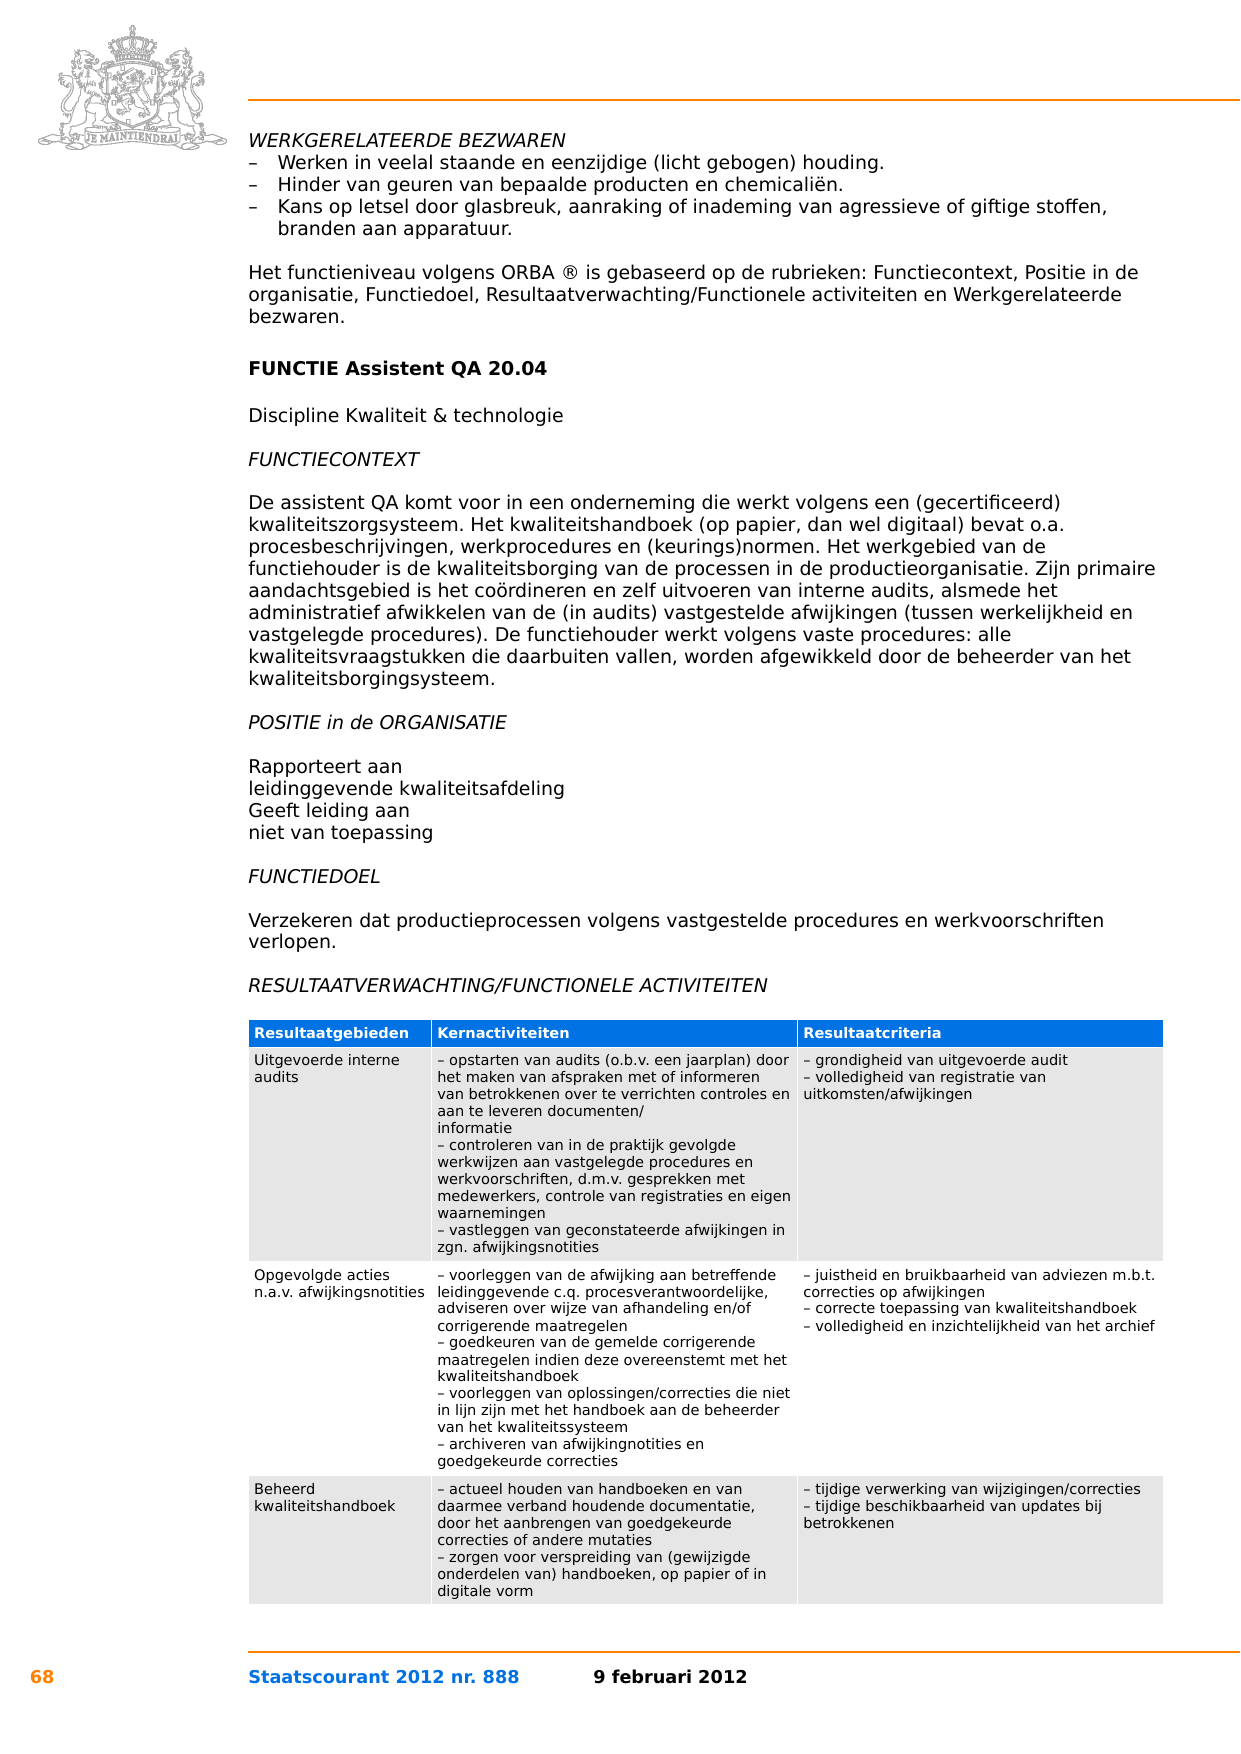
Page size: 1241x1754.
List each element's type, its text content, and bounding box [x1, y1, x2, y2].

text De assistent QA komt voor in een onderneming die werkt volgens een (gecertificeerd) kwaliteitszorgsysteem. Het kwaliteitshandboek (op papier, dan wel digitaal) bevat o.a. procesbeschrijvingen, werkprocedures en (keurings)normen. Het werkgebied van de functiehouder is de kwaliteitsborging van de processen in de productieorganisatie. Zijn primaire aandachtsgebied is het coördineren en zelf uitvoeren van interne audits, alsmede het administratief afwikkelen van de (in audits) vastgestelde afwijkingen (tussen werkelijkheid en vastgelegde procedures). De functiehouder werkt volgens vaste procedures: alle kwaliteitsvraagstukken die daarbuiten vallen, worden afgewikkeld door de beheerder van het kwaliteitsborgingsysteem. [248, 492, 1163, 690]
table_header Kernactiviteiten [432, 1020, 797, 1047]
picture [38, 25, 227, 150]
text Het functieniveau volgens ORBA ® is gebaseerd op de rubrieken: Functiecontext, Positie in de organisatie, Functiedoel, Resultaatverwachting/Functionele activiteiten en Werkgerelateerde bezwaren. [248, 262, 1163, 328]
subtitle POSITIE in de ORGANISATIE [248, 712, 1163, 734]
text Verzekeren dat productieprocessen volgens vastgestelde procedures en werkvoorschriften verlopen. [248, 909, 1163, 953]
table_header Resultaatcriteria [798, 1020, 1163, 1047]
subtitle WERKGERELATEERDE BEZWAREN [248, 130, 1163, 152]
table_cell Opgevolgde acties n.a.v. afwijkingsnotities [249, 1262, 431, 1475]
text niet van toepassing [248, 822, 1163, 844]
subtitle FUNCTIECONTEXT [248, 448, 1163, 470]
table_cell – voorleggen van de afwijking aan betreffende leidinggevende c.q. procesverantwoordelijke, adviseren over wijze van afhandeling en/of corrigerende maatregelen – goedkeuren van de gemelde corrigerende maatregelen indien deze overeenstemt met het kwaliteitshandboek – voorleggen van oplossingen/correcties die niet in lijn zijn met het handboek aan de beheerder van het kwaliteitssysteem – archiveren van afwijkingnotities en goedgekeurde correcties [432, 1262, 797, 1475]
text – Hinder van geuren van bepaalde producten en chemicaliën. [248, 174, 1163, 196]
table_cell – tijdige verwerking van wijzigingen/correcties – tijdige beschikbaarheid van updates bij betrokkenen [798, 1476, 1163, 1604]
table_cell – actueel houden van handboeken en van daarmee verband houdende documentatie, door het aanbrengen van goedgekeurde correcties of andere mutaties – zorgen voor verspreiding van (gewijzigde onderdelen van) handboeken, op papier of in digitale vorm [432, 1476, 797, 1604]
subtitle RESULTAATVERWACHTING/FUNCTIONELE ACTIVITEITEN [248, 975, 1163, 997]
table_cell Beheerd kwaliteitshandboek [249, 1476, 431, 1604]
table_cell – grondigheid van uitgevoerde audit – volledigheid van registratie van uitkomsten/afwijkingen [798, 1048, 1163, 1261]
text Geeft leiding aan [248, 800, 1163, 822]
text leidinggevende kwaliteitsafdeling [248, 778, 1163, 800]
subtitle FUNCTIEDOEL [248, 866, 1163, 888]
table_cell Uitgevoerde interne audits [249, 1048, 431, 1261]
table_header Resultaatgebieden [249, 1020, 431, 1047]
subtitle FUNCTIE Assistent QA 20.04 [248, 358, 1163, 379]
table_cell – opstarten van audits (o.b.v. een jaarplan) door het maken van afspraken met of informeren van betrokkenen over te verrichten controles en aan te leveren documenten/ informatie – controleren van in de praktijk gevolgde werkwijzen aan vastgelegde procedures en werkvoorschriften, d.m.v. gesprekken met medewerkers, controle van registraties en eigen waarnemingen – vastleggen van geconstateerde afwijkingen in zgn. afwijkingsnotities [432, 1048, 797, 1261]
text Rapporteert aan [248, 756, 1163, 778]
table_cell – juistheid en bruikbaarheid van adviezen m.b.t. correcties op afwijkingen – correcte toepassing van kwaliteitshandboek – volledigheid en inzichtelijkheid van het archief [798, 1262, 1163, 1475]
text Discipline Kwaliteit & technologie [248, 404, 1163, 427]
text – Kans op letsel door glasbreuk, aanraking of inademing van agressieve of giftige stoffen, branden aan apparatuur. [248, 196, 1163, 240]
text – Werken in veelal staande en eenzijdige (licht gebogen) houding. [248, 152, 1163, 174]
